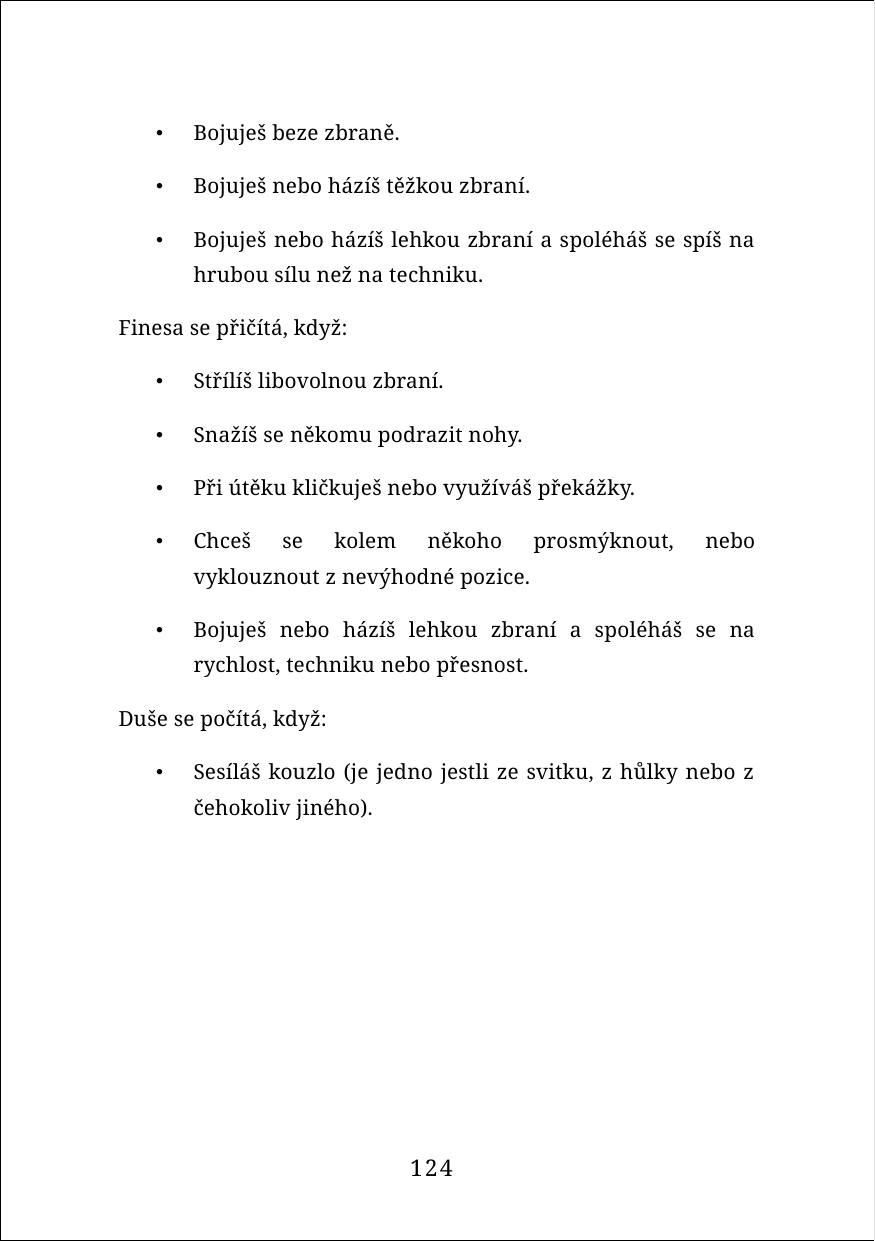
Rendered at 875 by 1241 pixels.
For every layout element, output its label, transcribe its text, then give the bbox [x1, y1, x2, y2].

list Bojuješ nebo házíš těžkou zbraní. [156, 171, 756, 200]
list Střílíš libovolnou zbraní. [156, 367, 756, 395]
list Při útěku kličkuješ nebo využíváš překážky. [156, 473, 756, 502]
list Snažíš se někomu podrazit nohy. [156, 420, 756, 448]
text Duše se počítá, když: [118, 704, 756, 732]
text Finesa se přičítá, když: [118, 313, 756, 342]
list Chceš se kolem někoho prosmýknout, nebo vyklouznout z nevýhodné pozice. [156, 526, 756, 590]
list Sesíláš kouzlo (je jedno jestli ze svitku, z hůlky nebo z čehokoliv jiného). [156, 757, 756, 821]
list Bojuješ nebo házíš lehkou zbraní a spoléháš se na rychlost, techniku nebo přesnost. [156, 615, 756, 679]
list Bojuješ beze zbraně. [156, 118, 756, 147]
list Bojuješ nebo házíš lehkou zbraní a spoléháš se spíš na hrubou sílu než na techniku. [156, 225, 756, 289]
